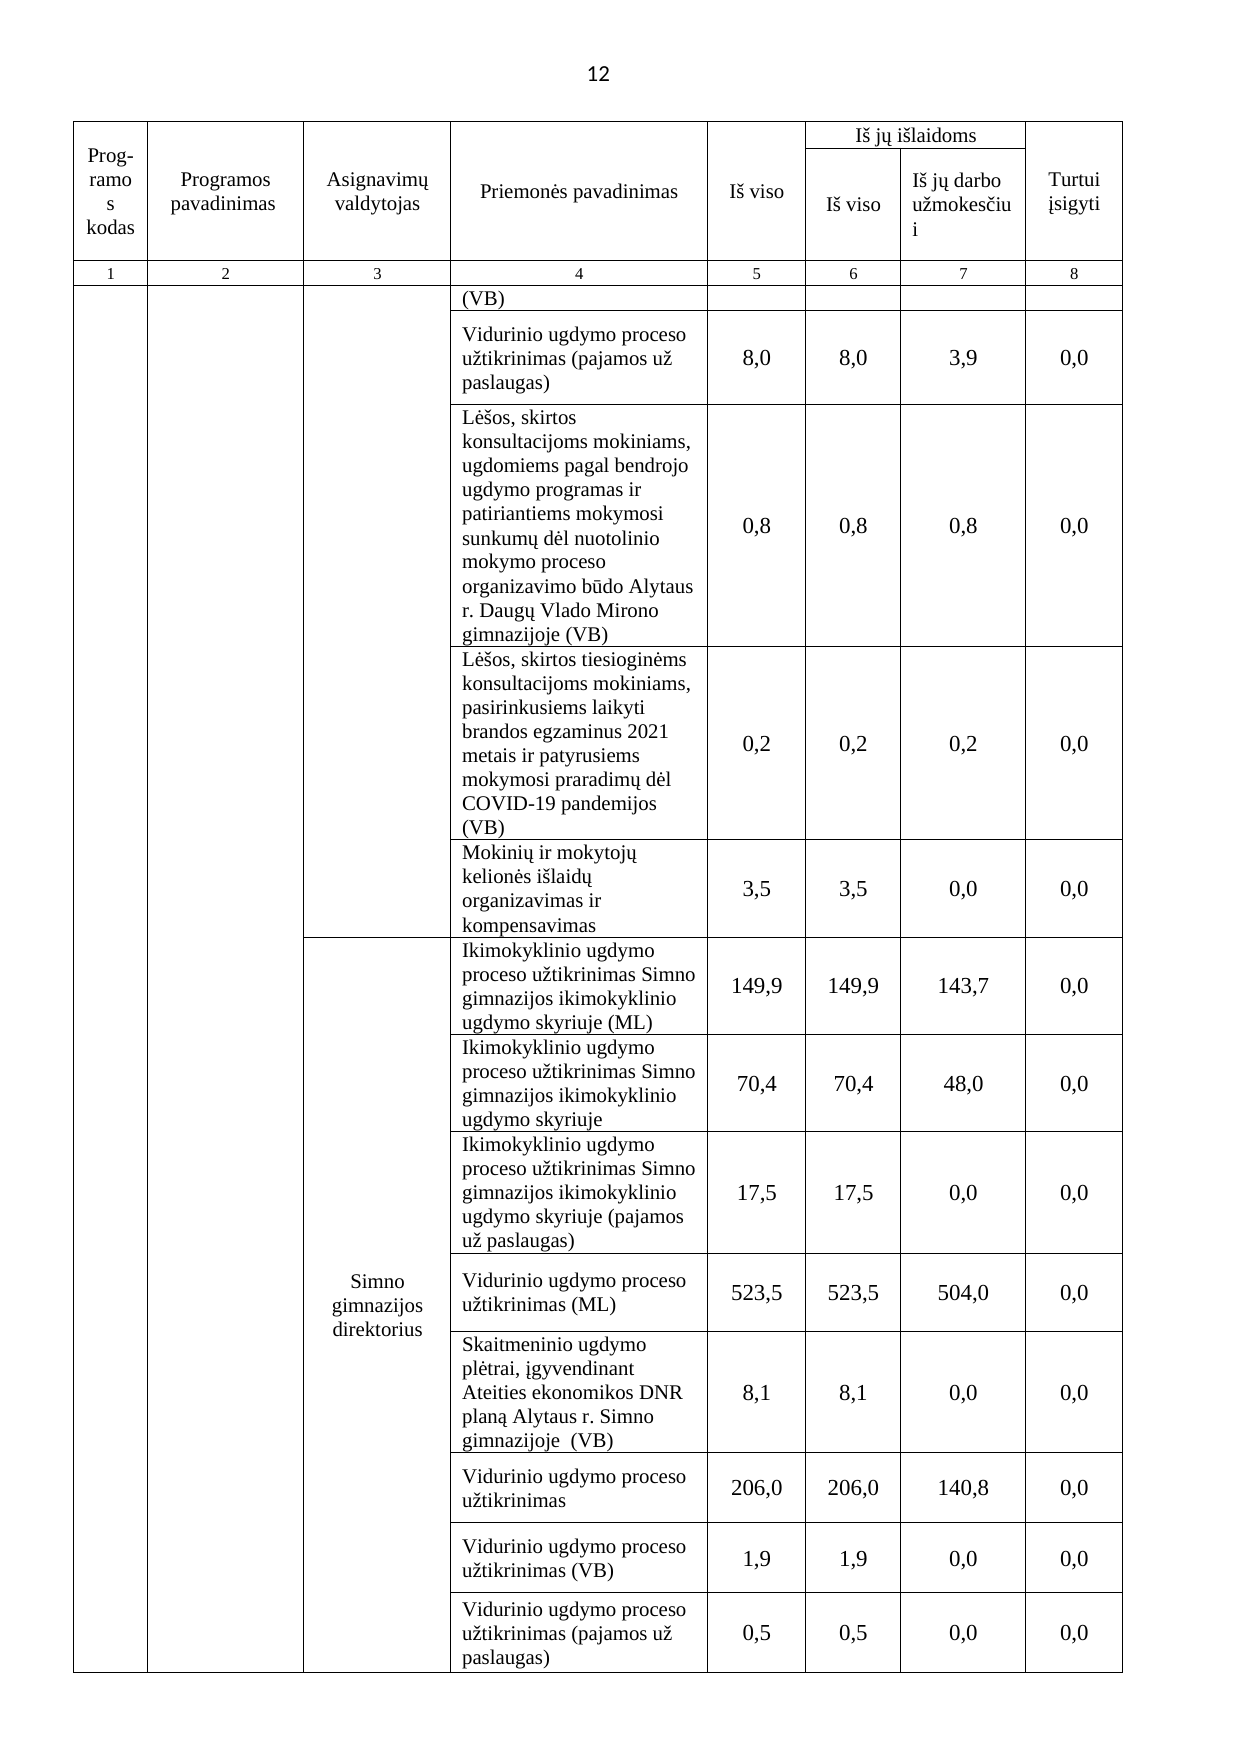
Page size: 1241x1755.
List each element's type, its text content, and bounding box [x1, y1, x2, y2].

table_cell 0,0 [1026, 1593, 1122, 1672]
table_cell Vidurinio ugdymo proceso užtikrinimas (ML) [451, 1254, 707, 1331]
table_cell 3,5 [708, 840, 805, 937]
table_cell 0,5 [806, 1593, 900, 1672]
table_cell 0,0 [901, 1523, 1025, 1592]
table_cell 0,2 [901, 647, 1025, 839]
table_cell 0,0 [901, 1332, 1025, 1452]
table_cell 6 [806, 261, 900, 285]
table_cell 0,0 [901, 840, 1025, 937]
table_cell 0,0 [1026, 1332, 1122, 1452]
table_cell 0,0 [1026, 405, 1122, 646]
table_cell 1,9 [806, 1523, 900, 1592]
table_cell 523,5 [708, 1254, 805, 1331]
table_cell Ikimokyklinio ugdymo proceso užtikrinimas Simno gimnazijos ikimokyklinio ugdymo skyriuje [451, 1035, 707, 1131]
table_cell 3,9 [901, 311, 1025, 404]
table_cell Ikimokyklinio ugdymo proceso užtikrinimas Simno gimnazijos ikimokyklinio ugdymo skyriuje (pajamos už paslaugas) [451, 1132, 707, 1252]
table_cell 206,0 [708, 1453, 805, 1522]
table_cell [806, 286, 900, 310]
table_cell Iš viso [806, 149, 900, 260]
table_cell Vidurinio ugdymo proceso užtikrinimas (pajamos už paslaugas) [451, 311, 707, 404]
table_cell 3 [304, 261, 450, 285]
table_cell [901, 286, 1025, 310]
table_cell Mokinių ir mokytojų kelionės išlaidų organizavimas ir kompensavimas [451, 840, 707, 937]
table_cell Lėšos, skirtos tiesioginėms konsultacijoms mokiniams, pasirinkusiems laikyti brandos egzaminus 2021 metais ir patyrusiems mokymosi praradimų dėl COVID-19 pandemijos (VB) [451, 647, 707, 839]
table_cell 0,0 [1026, 311, 1122, 404]
table_cell 0,5 [708, 1593, 805, 1672]
table_cell 0,0 [901, 1132, 1025, 1252]
table_cell [74, 286, 147, 1672]
table_cell 149,9 [708, 938, 805, 1034]
table_cell 0,0 [1026, 1132, 1122, 1252]
table_cell 17,5 [708, 1132, 805, 1252]
table_cell 70,4 [806, 1035, 900, 1131]
table_cell Ikimokyklinio ugdymo proceso užtikrinimas Simno gimnazijos ikimokyklinio ugdymo skyriuje (ML) [451, 938, 707, 1034]
table_cell 1 [74, 261, 147, 285]
table_cell [708, 286, 805, 310]
table_cell Vidurinio ugdymo proceso užtikrinimas (pajamos už paslaugas) [451, 1593, 707, 1672]
table_header Programos pavadinimas [148, 122, 303, 260]
table_header Iš viso [708, 122, 805, 260]
table_cell 8,0 [708, 311, 805, 404]
table_cell 0,0 [1026, 1035, 1122, 1131]
table_cell (VB) [451, 286, 707, 310]
table_cell 0,8 [806, 405, 900, 646]
table_cell Vidurinio ugdymo proceso užtikrinimas (VB) [451, 1523, 707, 1592]
table_cell 0,0 [1026, 1523, 1122, 1592]
table_cell 7 [901, 261, 1025, 285]
table_cell 143,7 [901, 938, 1025, 1034]
table_cell 8 [1026, 261, 1122, 285]
table_cell 149,9 [806, 938, 900, 1034]
table_cell [1026, 286, 1122, 310]
table_cell 0,0 [1026, 840, 1122, 937]
table_cell 140,8 [901, 1453, 1025, 1522]
table_cell 17,5 [806, 1132, 900, 1252]
table_cell 523,5 [806, 1254, 900, 1331]
table_cell Skaitmeninio ugdymo plėtrai, įgyvendinant Ateities ekonomikos DNR planą Alytaus r. Simno gimnazijoje (VB) [451, 1332, 707, 1452]
table_cell 0,0 [1026, 647, 1122, 839]
table_header Asignavimų valdytojas [304, 122, 450, 260]
table_cell [148, 286, 303, 1672]
table_cell 0,8 [901, 405, 1025, 646]
table_header Iš jų išlaidoms [806, 122, 1025, 148]
table_cell 0,0 [1026, 1254, 1122, 1331]
table_cell 2 [148, 261, 303, 285]
table_cell 0,0 [901, 1593, 1025, 1672]
table_cell 4 [451, 261, 707, 285]
table_cell 504,0 [901, 1254, 1025, 1331]
table_cell 5 [708, 261, 805, 285]
table_cell 8,0 [806, 311, 900, 404]
table_cell Simno gimnazijos direktorius [304, 938, 450, 1672]
table_cell 70,4 [708, 1035, 805, 1131]
table_cell 0,0 [1026, 1453, 1122, 1522]
table_header Prog-ramos kodas [74, 122, 147, 260]
table_cell Lėšos, skirtos konsultacijoms mokiniams, ugdomiems pagal bendrojo ugdymo programas ir patiriantiems mokymosi sunkumų dėl nuotolinio mokymo proceso organizavimo būdo Alytaus r. Daugų Vlado Mirono gimnazijoje (VB) [451, 405, 707, 646]
table_cell [304, 286, 450, 937]
table_cell 48,0 [901, 1035, 1025, 1131]
table_cell 1,9 [708, 1523, 805, 1592]
table_cell Iš jų darbo užmokesčiui [901, 149, 1025, 260]
table_cell 0,0 [1026, 938, 1122, 1034]
table_cell 0,2 [708, 647, 805, 839]
table_cell Vidurinio ugdymo proceso užtikrinimas [451, 1453, 707, 1522]
table_cell 8,1 [806, 1332, 900, 1452]
table_cell 8,1 [708, 1332, 805, 1452]
table_cell 0,8 [708, 405, 805, 646]
table_header Priemonės pavadinimas [451, 122, 707, 260]
table_cell 0,2 [806, 647, 900, 839]
table_cell 206,0 [806, 1453, 900, 1522]
table_cell 3,5 [806, 840, 900, 937]
table_header Turtui įsigyti [1026, 122, 1122, 260]
